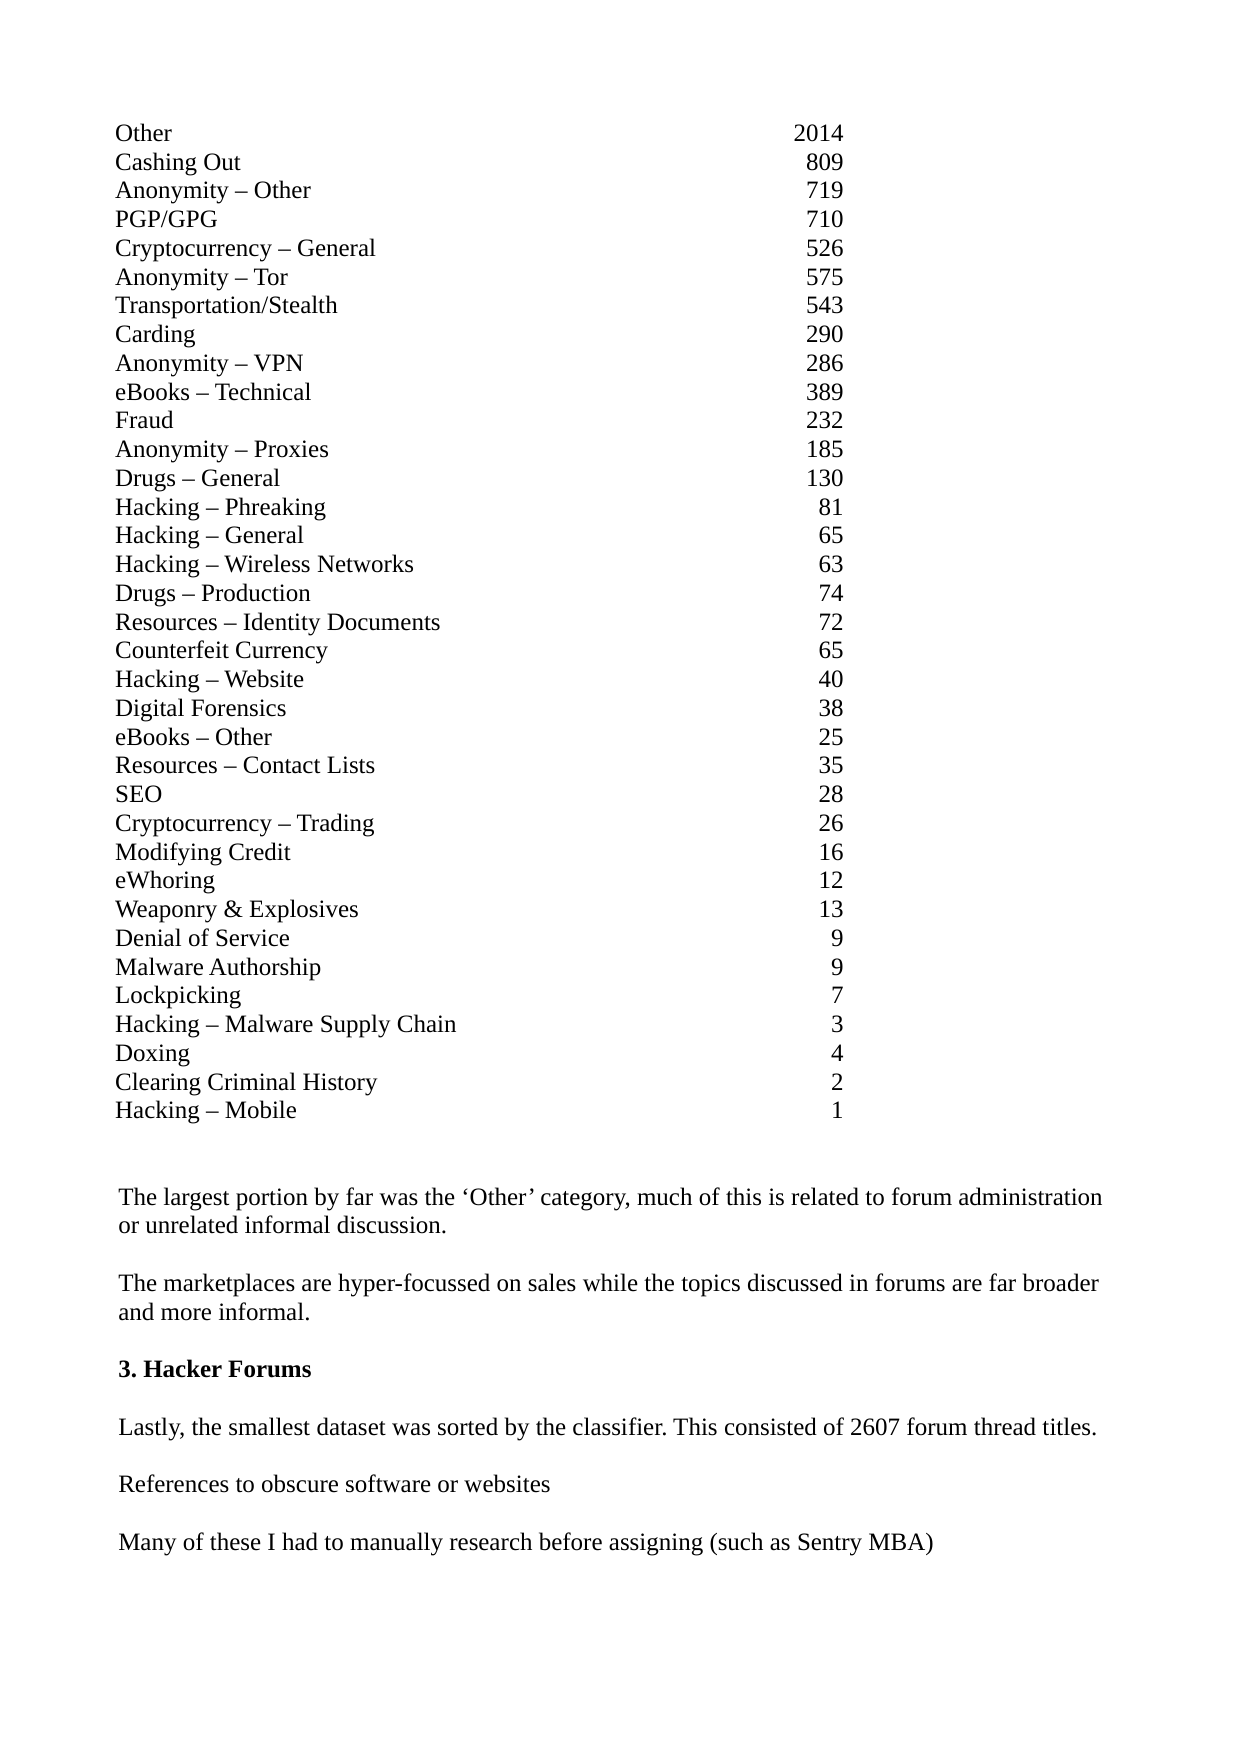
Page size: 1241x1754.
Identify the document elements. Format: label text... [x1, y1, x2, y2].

text The largest portion by far was the ‘Other’ category, much of this is related to forum administration or unrelated informal discussion. [118, 1182, 1122, 1239]
table_cell Resources – Contact Lists [112, 751, 579, 779]
table_cell Hacking – Malware Supply Chain [112, 1009, 579, 1038]
text 3. Hacker Forums [118, 1354, 1122, 1383]
table_cell 2014 [580, 118, 846, 147]
table_cell Clearing Criminal History [112, 1067, 579, 1096]
table_cell Resources – Identity Documents [112, 607, 579, 636]
table_cell Digital Forensics [112, 693, 579, 722]
table_cell Hacking – General [112, 521, 579, 549]
table_cell Hacking – Phreaking [112, 492, 579, 521]
table_cell 72 [580, 607, 846, 636]
table_cell 286 [580, 348, 846, 377]
text The marketplaces are hyper-focussed on sales while the topics discussed in forums are far broader and more informal. [118, 1268, 1122, 1326]
table_cell Lockpicking [112, 981, 579, 1009]
table_cell 232 [580, 406, 846, 434]
table_cell 575 [580, 262, 846, 291]
table_cell Hacking – Wireless Networks [112, 549, 579, 578]
table_cell 389 [580, 377, 846, 406]
table_cell 719 [580, 176, 846, 204]
table_cell 2 [580, 1067, 846, 1096]
table_cell Cryptocurrency – General [112, 233, 579, 262]
table_cell 13 [580, 894, 846, 923]
table_cell 9 [580, 952, 846, 981]
table_cell 710 [580, 204, 846, 233]
table_cell Cryptocurrency – Trading [112, 808, 579, 837]
table_cell Drugs – General [112, 463, 579, 492]
table_cell eWhoring [112, 866, 579, 894]
table_cell 185 [580, 434, 846, 463]
table_cell 290 [580, 319, 846, 348]
table_cell Drugs – Production [112, 578, 579, 607]
table_cell 526 [580, 233, 846, 262]
table_cell Hacking – Website [112, 664, 579, 693]
table_cell PGP/GPG [112, 204, 579, 233]
table_cell Anonymity – Proxies [112, 434, 579, 463]
table_cell SEO [112, 779, 579, 808]
table_cell 3 [580, 1009, 846, 1038]
table_cell Cashing Out [112, 147, 579, 176]
table_cell 809 [580, 147, 846, 176]
table_cell Malware Authorship [112, 952, 579, 981]
table_cell 65 [580, 636, 846, 664]
text Many of these I had to manually research before assigning (such as Sentry MBA) [118, 1527, 1122, 1556]
table_cell 26 [580, 808, 846, 837]
table_cell 63 [580, 549, 846, 578]
table_cell Denial of Service [112, 923, 579, 952]
table_cell Hacking – Mobile [112, 1096, 579, 1124]
table_cell Carding [112, 319, 579, 348]
table_cell Counterfeit Currency [112, 636, 579, 664]
table_cell 35 [580, 751, 846, 779]
table_cell 40 [580, 664, 846, 693]
table_cell Anonymity – Tor [112, 262, 579, 291]
table_cell 81 [580, 492, 846, 521]
table_cell Fraud [112, 406, 579, 434]
table_cell Weaponry & Explosives [112, 894, 579, 923]
table_cell eBooks – Other [112, 722, 579, 751]
table_cell 543 [580, 291, 846, 319]
table_cell 38 [580, 693, 846, 722]
table_cell Modifying Credit [112, 837, 579, 866]
table_cell 9 [580, 923, 846, 952]
table_cell 28 [580, 779, 846, 808]
table_cell 12 [580, 866, 846, 894]
table_cell 4 [580, 1038, 846, 1067]
table_cell 25 [580, 722, 846, 751]
table_cell 7 [580, 981, 846, 1009]
table_cell Anonymity – VPN [112, 348, 579, 377]
table_cell Other [112, 118, 579, 147]
table_cell 1 [580, 1096, 846, 1124]
table_cell 130 [580, 463, 846, 492]
table_cell eBooks – Technical [112, 377, 579, 406]
text Lastly, the smallest dataset was sorted by the classifier. This consisted of 2607 forum thread titles. [118, 1412, 1122, 1441]
table_cell 65 [580, 521, 846, 549]
table_cell Transportation/Stealth [112, 291, 579, 319]
text References to obscure software or websites [118, 1469, 1122, 1498]
table_cell 74 [580, 578, 846, 607]
table_cell 16 [580, 837, 846, 866]
table_cell Anonymity – Other [112, 176, 579, 204]
table_cell Doxing [112, 1038, 579, 1067]
